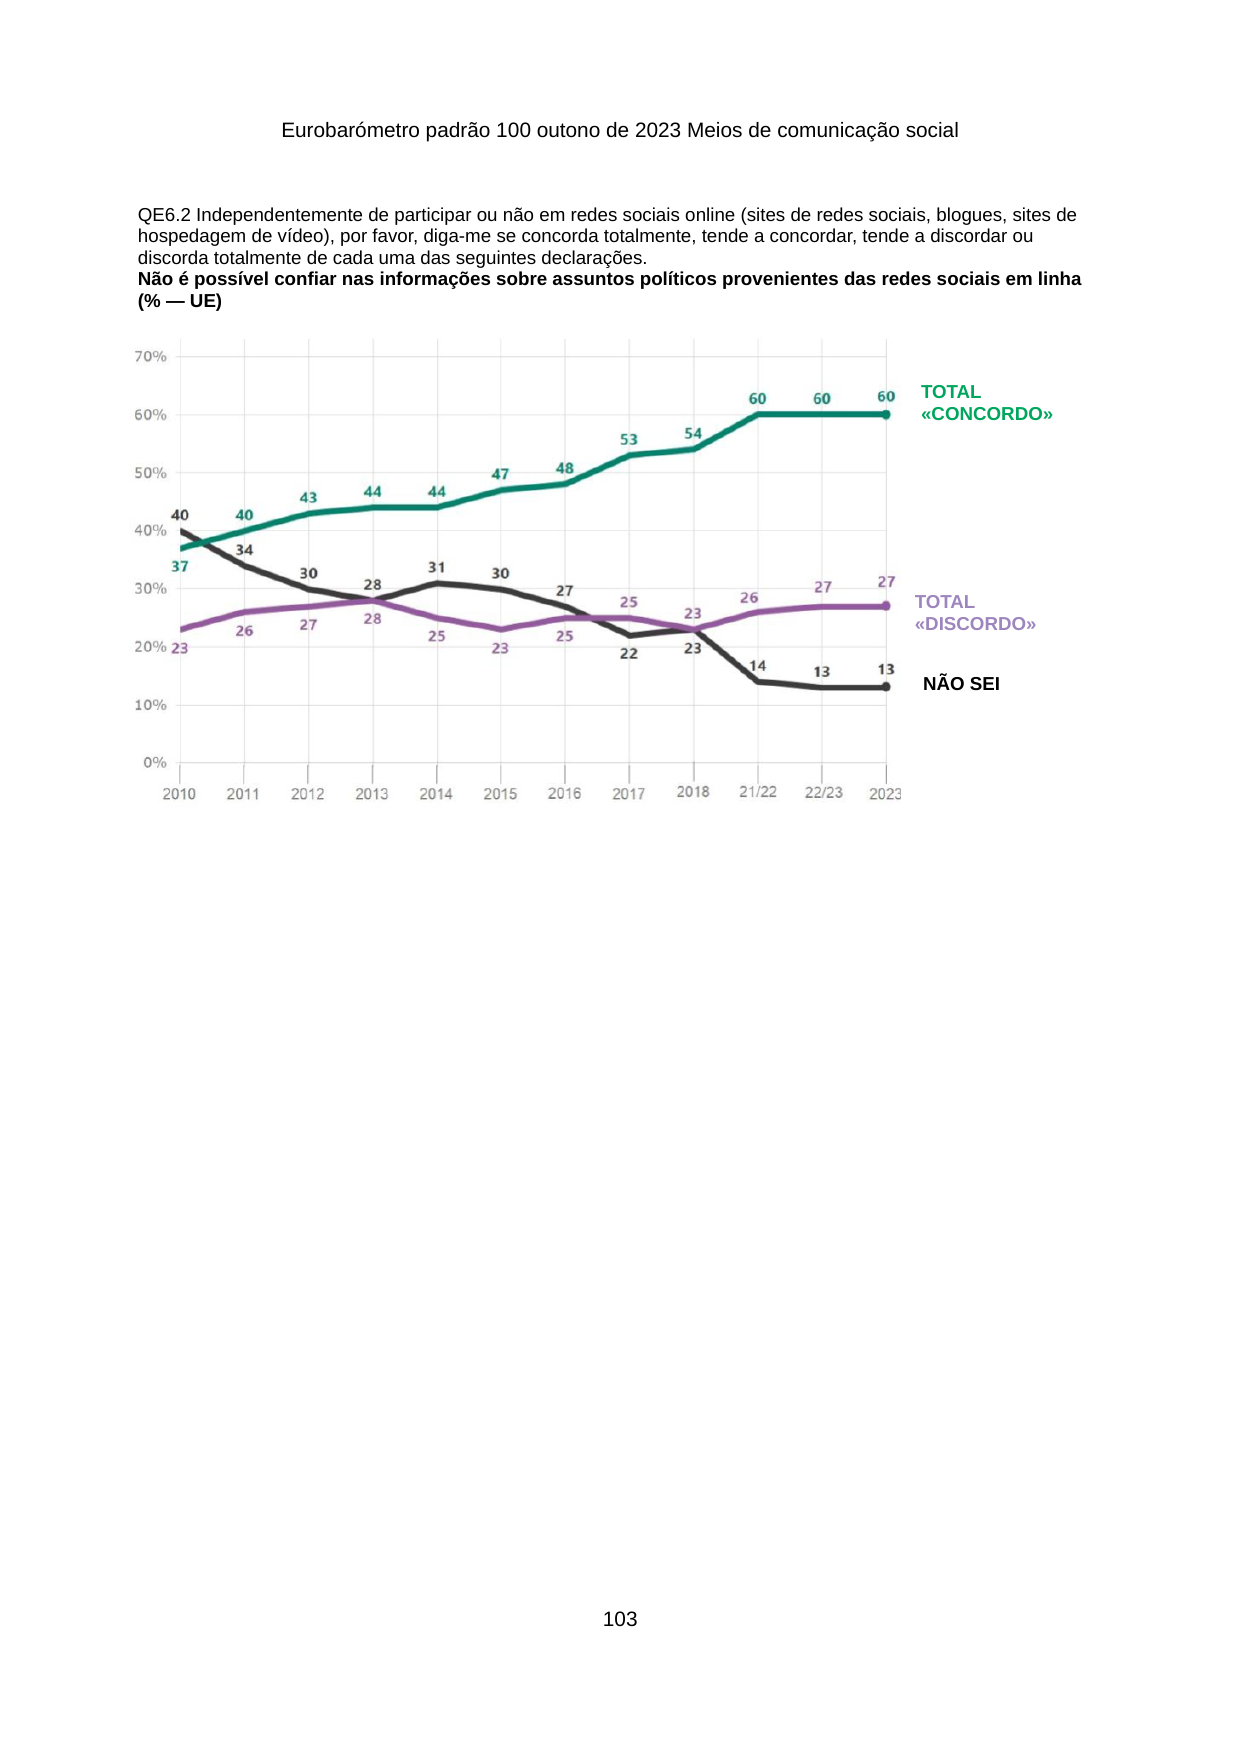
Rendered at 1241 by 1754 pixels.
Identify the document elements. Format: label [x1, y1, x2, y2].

picture [118, 330, 901, 811]
